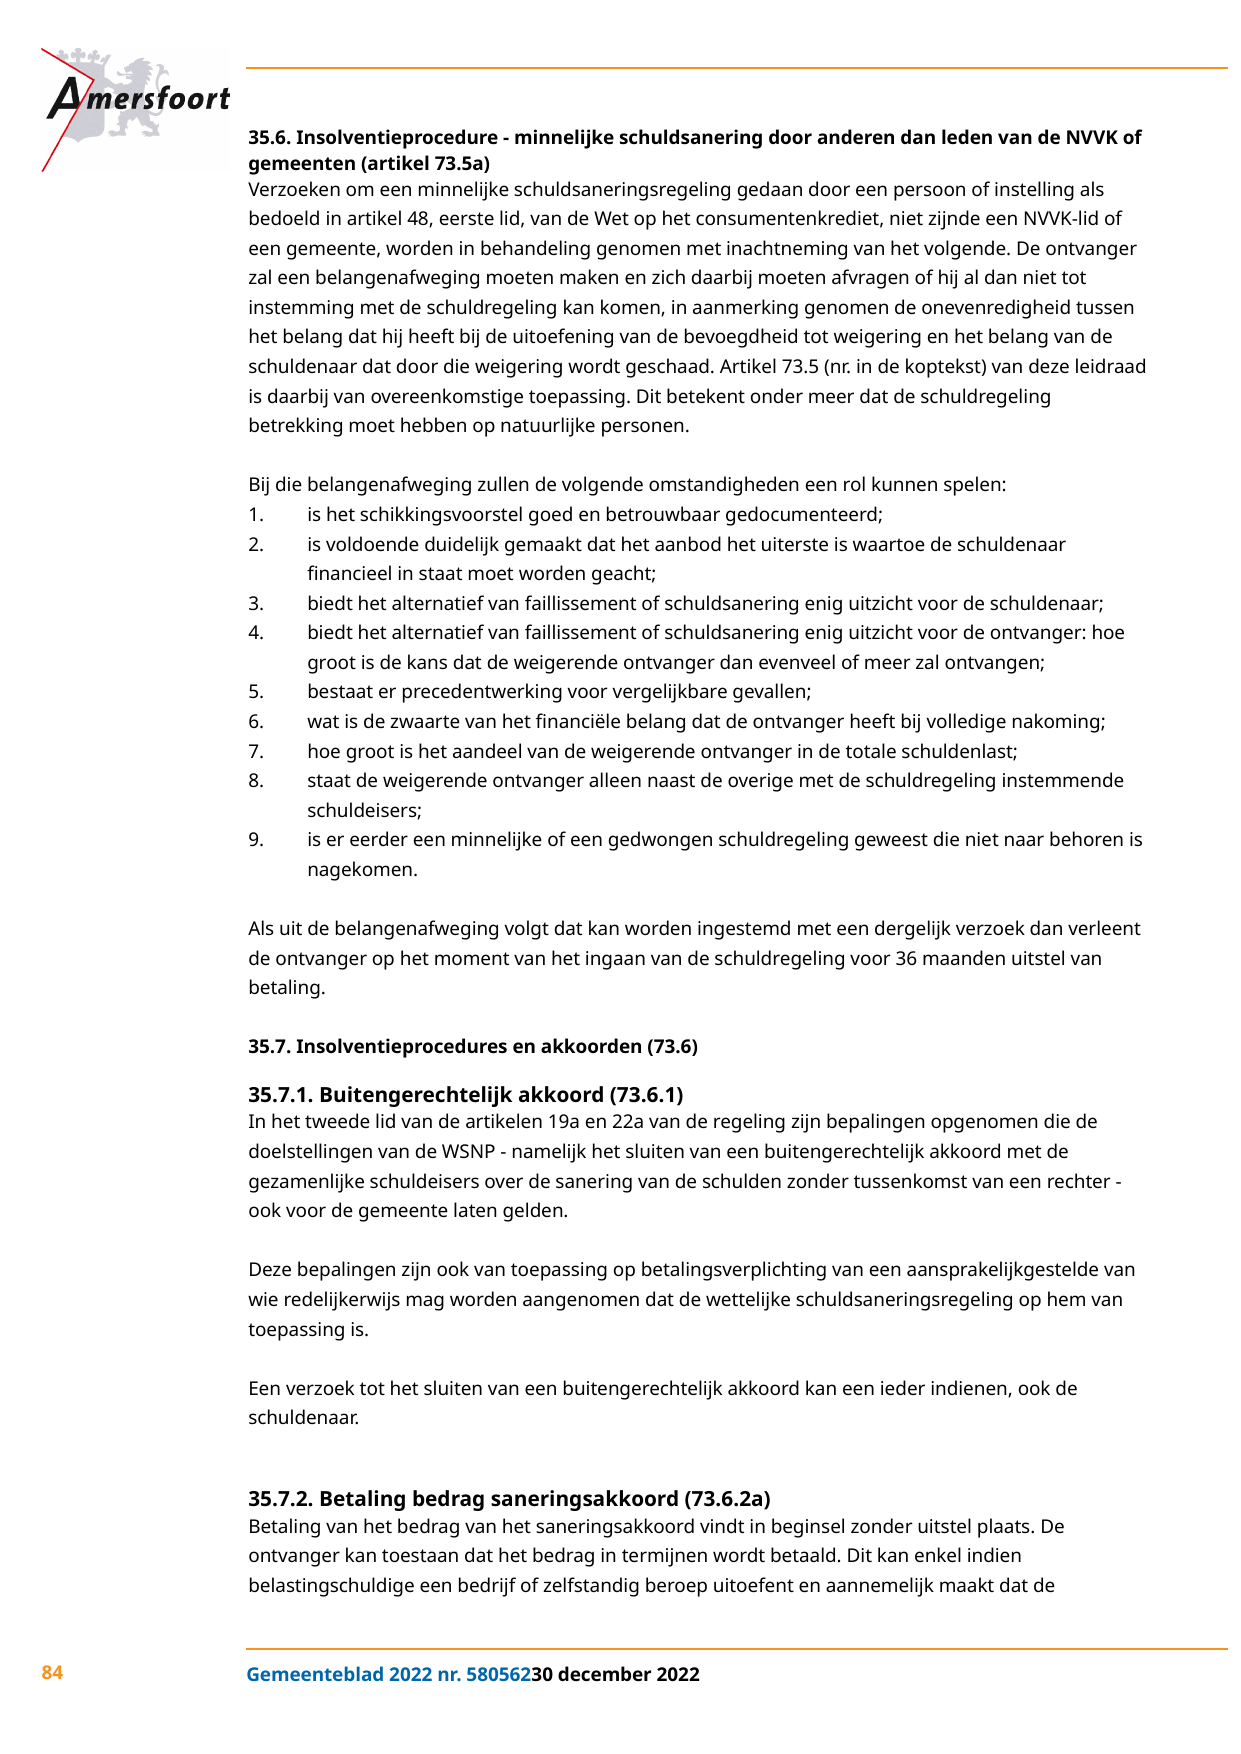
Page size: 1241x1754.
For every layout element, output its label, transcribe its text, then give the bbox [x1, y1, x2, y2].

text Deze bepalingen zijn ook van toepassing op betalingsverplichting van een aansprakelijkgestelde van wie redelijkerwijs mag worden aangenomen dat de wettelijke schuldsaneringsregeling op hem van toepassing is. [248, 1257, 1152, 1342]
list staat de weigerende ontvanger alleen naast de overige met de schuldregeling instemmende schuldeisers; [248, 767, 1152, 823]
list is er eerder een minnelijke of een gedwongen schuldregeling geweest die niet naar behoren is nagekomen. [248, 827, 1152, 882]
list bestaat er precedentwerking voor vergelijkbare gevallen; [248, 679, 1152, 704]
list biedt het alternatief van faillissement of schuldsanering enig uitzicht voor de schuldenaar; [248, 590, 1152, 616]
picture [41, 47, 231, 172]
list hoe groot is het aandeel van de weigerende ontvanger in de totale schuldenlast; [248, 738, 1152, 764]
text Verzoeken om een minnelijke schuldsaneringsregeling gedaan door een persoon of instelling als bedoeld in artikel 48, eerste lid, van de Wet op het consumentenkrediet, niet zijnde een NVVK-lid of een gemeente, worden in behandeling genomen met inachtneming van het volgende. De ontvanger zal een belangenafweging moeten maken en zich daarbij moeten afvragen of hij al dan niet tot instemming met de schuldregeling kan komen, in aanmerking genomen de onevenredigheid tussen het belang dat hij heeft bij de uitoefening van de bevoegdheid tot weigering en het belang van de schuldenaar dat door die weigering wordt geschaad. Artikel 73.5 (nr. in de koptekst) van deze leidraad is daarbij van overeenkomstige toepassing. Dit betekent onder meer dat de schuldregeling betrekking moet hebben op natuurlijke personen. [248, 176, 1152, 438]
text In het tweede lid van de artikelen 19a en 22a van de regeling zijn bepalingen opgenomen die de doelstellingen van de WSNP - namelijk het sluiten van een buitengerechtelijk akkoord met de gezamenlijke schuldeisers over de sanering van de schulden zonder tussenkomst van een rechter - ook voor de gemeente laten gelden. [248, 1109, 1152, 1223]
text Als uit de belangenafweging volgt dat kan worden ingestemd met een dergelijk verzoek dan verleent de ontvanger op het moment van het ingaan van de schuldregeling voor 36 maanden uitstel van betaling. [248, 915, 1152, 1000]
text Bij die belangenafweging zullen de volgende omstandigheden een rol kunnen spelen: [248, 472, 1152, 497]
list is het schikkingsvoorstel goed en betrouwbaar gedocumenteerd; [248, 501, 1152, 527]
text 35.6. Insolventieprocedure - minnelijke schuldsanering door anderen dan leden van de NVVK of gemeenten (artikel 73.5a) [248, 124, 1152, 176]
text Betaling van het bedrag van het saneringsakkoord vindt in beginsel zonder uitstel plaats. De ontvanger kan toestaan dat het bedrag in termijnen wordt betaald. Dit kan enkel indien belastingschuldige een bedrijf of zelfstandig beroep uitoefent en aannemelijk maakt dat de [248, 1513, 1152, 1598]
text Een verzoek tot het sluiten van een buitengerechtelijk akkoord kan een ieder indienen, ook de schuldenaar. [248, 1375, 1152, 1430]
list biedt het alternatief van faillissement of schuldsanering enig uitzicht voor de ontvanger: hoe groot is de kans dat de weigerende ontvanger dan evenveel of meer zal ontvangen; [248, 619, 1152, 675]
text 35.7. Insolventieprocedures en akkoorden (73.6) [248, 1034, 1152, 1059]
text 35.7.1. Buitengerechtelijk akkoord (73.6.1) [248, 1080, 1152, 1109]
list is voldoende duidelijk gemaakt dat het aanbod het uiterste is waartoe de schuldenaar financieel in staat moet worden geacht; [248, 531, 1152, 586]
list wat is de zwaarte van het financiële belang dat de ontvanger heeft bij volledige nakoming; [248, 708, 1152, 734]
text 35.7.2. Betaling bedrag saneringsakkoord (73.6.2a) [248, 1484, 1152, 1513]
